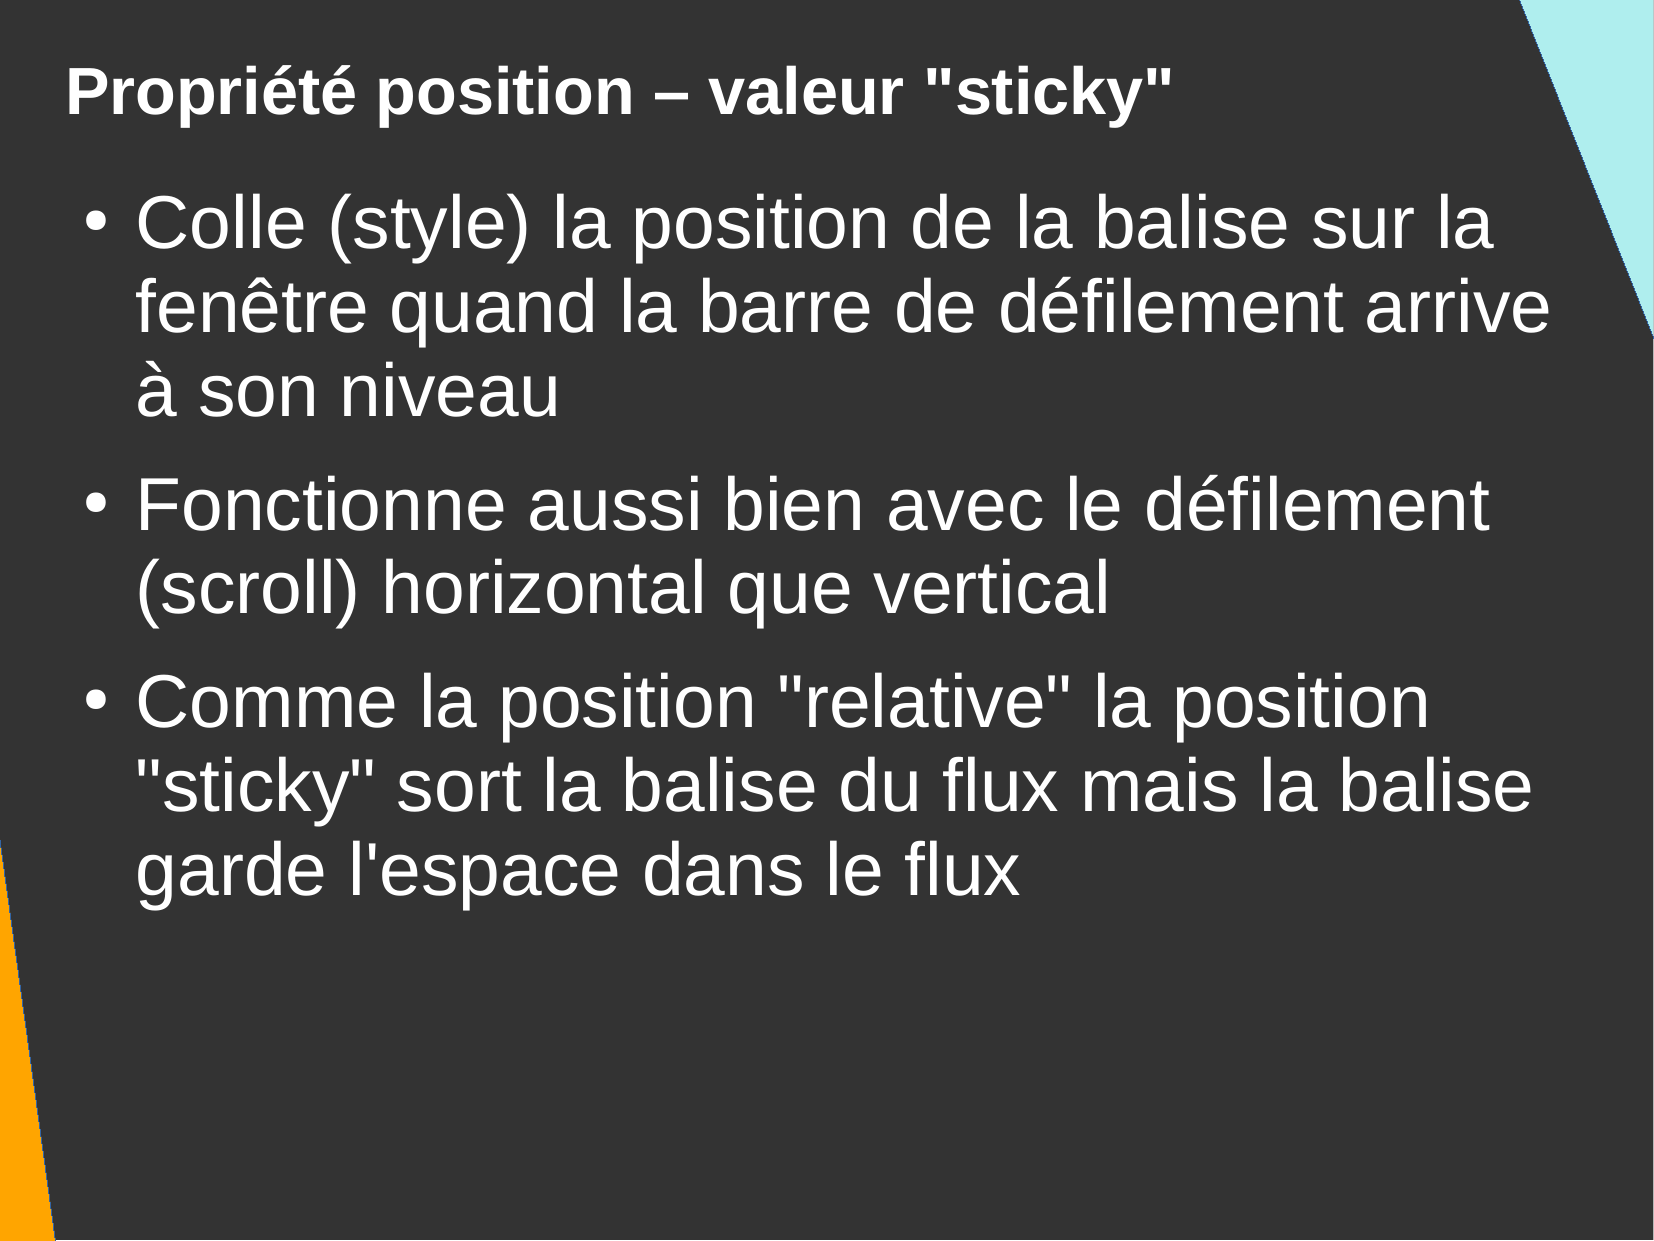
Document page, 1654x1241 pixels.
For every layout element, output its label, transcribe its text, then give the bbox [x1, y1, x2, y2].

list Colle (style) la position de la balise sur la fenêtre quand la barre de défilement arrive à son niveau Fonctionne aussi bien avec le défilement (scroll) horizontal que vertical Comme la position "relative" la position "sticky" sort la balise du flux mais la balise garde l'espace dans le flux [64, 180, 1604, 1028]
title Propriété position – valeur "sticky" [64, 54, 1553, 135]
text_box [1519, 0, 1654, 339]
text_box [0, 839, 56, 1241]
